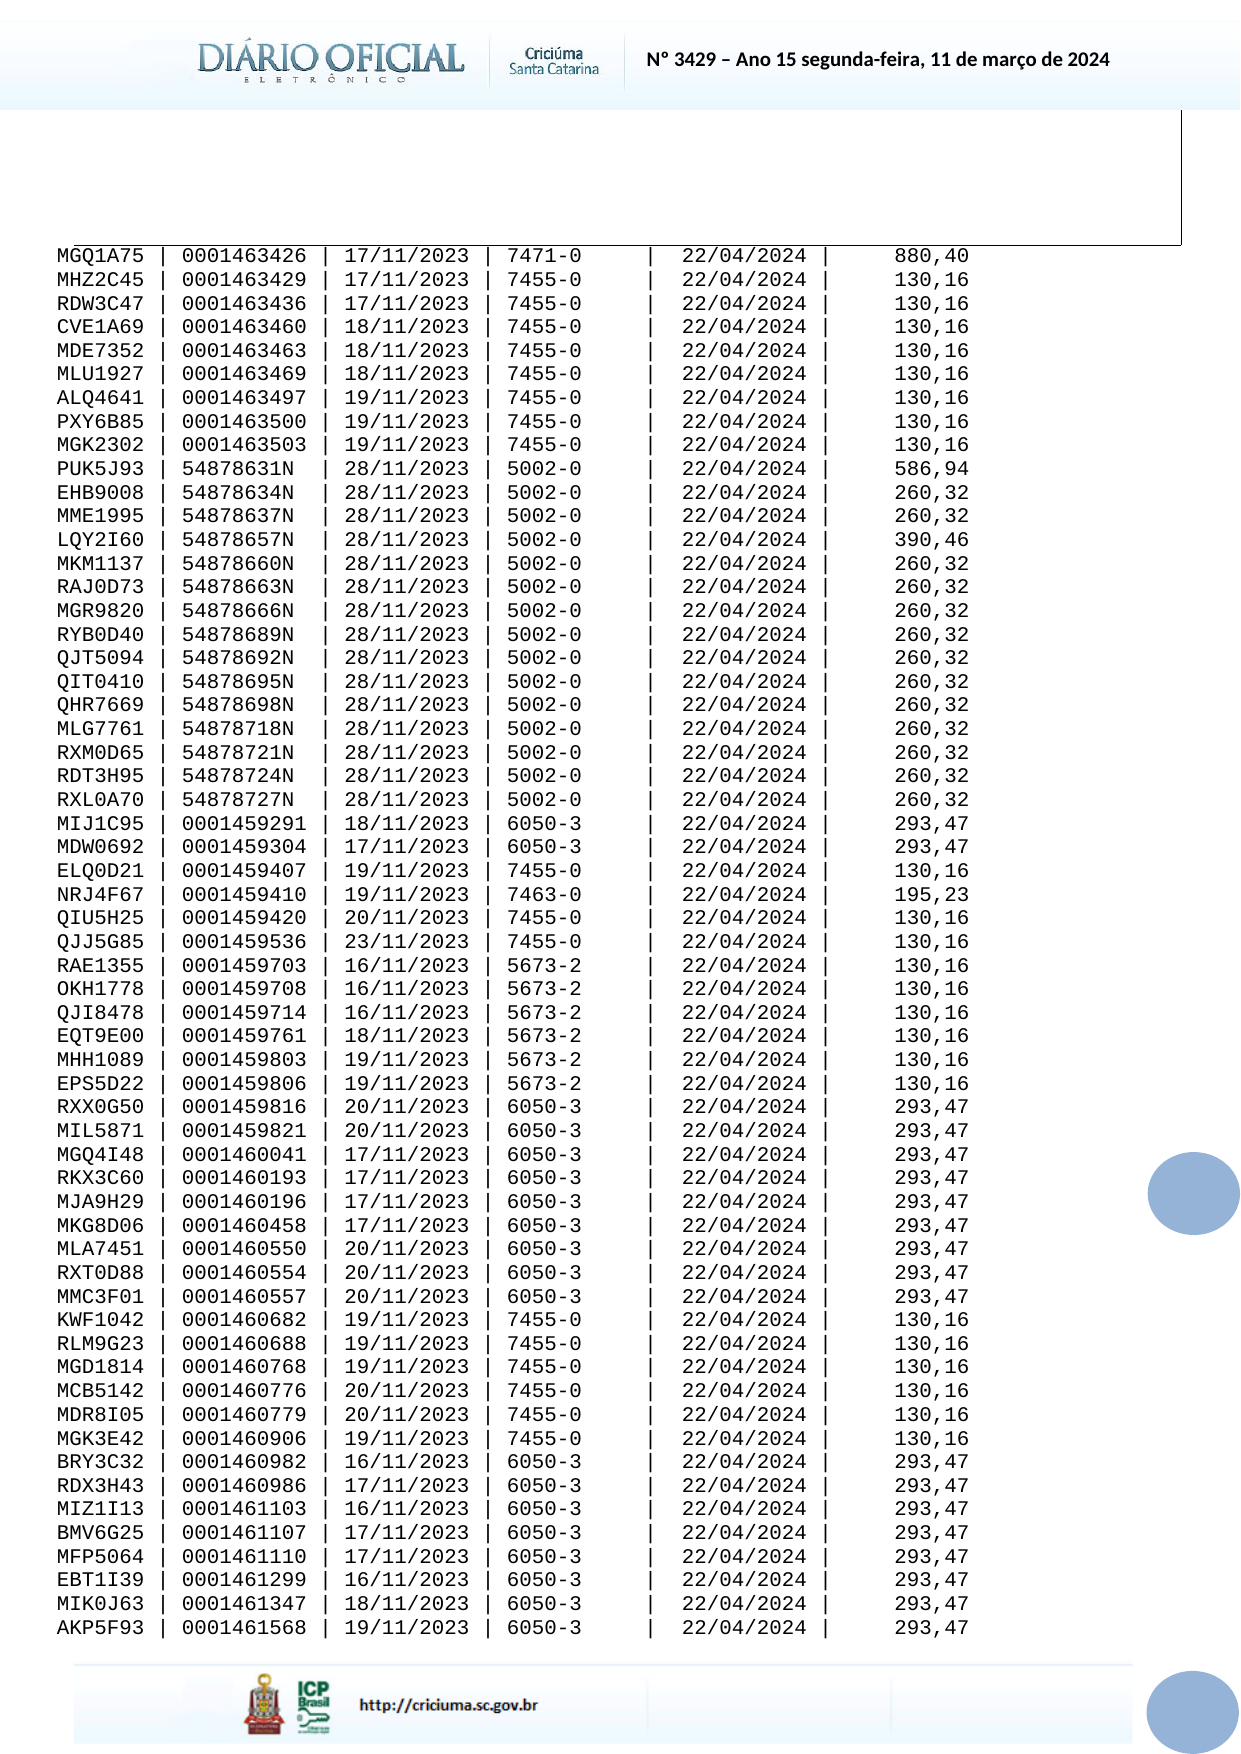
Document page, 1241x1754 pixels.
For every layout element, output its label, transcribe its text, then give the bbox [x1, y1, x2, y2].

text MGQ1A75 | 0001463426 | 17/11/2023 | 7471-0 | 22/04/2024 | 880,40 [44, 245, 1181, 269]
text MGK2302 | 0001463503 | 19/11/2023 | 7455-0 | 22/04/2024 | 130,16 [44, 434, 1181, 458]
text MHZ2C45 | 0001463429 | 17/11/2023 | 7455-0 | 22/04/2024 | 130,16 [44, 269, 1181, 292]
text MKG8D06 | 0001460458 | 17/11/2023 | 6050-3 | 22/04/2024 | 293,47 [44, 1215, 1181, 1238]
text MGQ4I48 | 0001460041 | 17/11/2023 | 6050-3 | 22/04/2024 | 293,47 [44, 1144, 1181, 1167]
text RAE1355 | 0001459703 | 16/11/2023 | 5673-2 | 22/04/2024 | 130,16 [44, 954, 1181, 978]
text MDW0692 | 0001459304 | 17/11/2023 | 6050-3 | 22/04/2024 | 293,47 [44, 836, 1181, 860]
text MIL5871 | 0001459821 | 20/11/2023 | 6050-3 | 22/04/2024 | 293,47 [44, 1120, 1181, 1144]
text QIT0410 | 54878695N | 28/11/2023 | 5002-0 | 22/04/2024 | 260,32 [44, 671, 1181, 694]
text RYB0D40 | 54878689N | 28/11/2023 | 5002-0 | 22/04/2024 | 260,32 [44, 623, 1181, 647]
text RAJ0D73 | 54878663N | 28/11/2023 | 5002-0 | 22/04/2024 | 260,32 [44, 576, 1181, 600]
text MIJ1C95 | 0001459291 | 18/11/2023 | 6050-3 | 22/04/2024 | 293,47 [44, 813, 1181, 836]
text QJI8478 | 0001459714 | 16/11/2023 | 5673-2 | 22/04/2024 | 130,16 [44, 1002, 1181, 1026]
text PXY6B85 | 0001463500 | 19/11/2023 | 7455-0 | 22/04/2024 | 130,16 [44, 411, 1181, 434]
text RXX0G50 | 0001459816 | 20/11/2023 | 6050-3 | 22/04/2024 | 293,47 [44, 1096, 1181, 1120]
text MFP5064 | 0001461110 | 17/11/2023 | 6050-3 | 22/04/2024 | 293,47 [44, 1546, 1181, 1569]
text QHR7669 | 54878698N | 28/11/2023 | 5002-0 | 22/04/2024 | 260,32 [44, 694, 1181, 718]
text MCB5142 | 0001460776 | 20/11/2023 | 7455-0 | 22/04/2024 | 130,16 [44, 1380, 1181, 1404]
text MDE7352 | 0001463463 | 18/11/2023 | 7455-0 | 22/04/2024 | 130,16 [44, 340, 1181, 363]
text MKM1137 | 54878660N | 28/11/2023 | 5002-0 | 22/04/2024 | 260,32 [44, 553, 1181, 576]
text ELQ0D21 | 0001459407 | 19/11/2023 | 7455-0 | 22/04/2024 | 130,16 [44, 860, 1181, 884]
text RXT0D88 | 0001460554 | 20/11/2023 | 6050-3 | 22/04/2024 | 293,47 [44, 1262, 1181, 1286]
text QIU5H25 | 0001459420 | 20/11/2023 | 7455-0 | 22/04/2024 | 130,16 [44, 907, 1181, 931]
text RXL0A70 | 54878727N | 28/11/2023 | 5002-0 | 22/04/2024 | 260,32 [44, 789, 1181, 813]
text RDX3H43 | 0001460986 | 17/11/2023 | 6050-3 | 22/04/2024 | 293,47 [44, 1475, 1181, 1498]
text MGR9820 | 54878666N | 28/11/2023 | 5002-0 | 22/04/2024 | 260,32 [44, 600, 1181, 623]
text RLM9G23 | 0001460688 | 19/11/2023 | 7455-0 | 22/04/2024 | 130,16 [44, 1333, 1181, 1357]
text EBT1I39 | 0001461299 | 16/11/2023 | 6050-3 | 22/04/2024 | 293,47 [44, 1569, 1181, 1593]
text MLA7451 | 0001460550 | 20/11/2023 | 6050-3 | 22/04/2024 | 293,47 [44, 1238, 1181, 1262]
text RDW3C47 | 0001463436 | 17/11/2023 | 7455-0 | 22/04/2024 | 130,16 [44, 292, 1181, 316]
text EPS5D22 | 0001459806 | 19/11/2023 | 5673-2 | 22/04/2024 | 130,16 [44, 1073, 1181, 1096]
text RKX3C60 | 0001460193 | 17/11/2023 | 6050-3 | 22/04/2024 | 293,47 [44, 1167, 1157, 1191]
text OKH1778 | 0001459708 | 16/11/2023 | 5673-2 | 22/04/2024 | 130,16 [44, 978, 1181, 1002]
text AKP5F93 | 0001461568 | 19/11/2023 | 6050-3 | 22/04/2024 | 293,47 [44, 1617, 1181, 1640]
text MME1995 | 54878637N | 28/11/2023 | 5002-0 | 22/04/2024 | 260,32 [44, 505, 1181, 529]
text MGK3E42 | 0001460906 | 19/11/2023 | 7455-0 | 22/04/2024 | 130,16 [44, 1427, 1181, 1451]
text MIZ1I13 | 0001461103 | 16/11/2023 | 6050-3 | 22/04/2024 | 293,47 [44, 1498, 1181, 1522]
text QJJ5G85 | 0001459536 | 23/11/2023 | 7455-0 | 22/04/2024 | 130,16 [44, 931, 1181, 954]
text BMV6G25 | 0001461107 | 17/11/2023 | 6050-3 | 22/04/2024 | 293,47 [44, 1522, 1181, 1546]
text MJA9H29 | 0001460196 | 17/11/2023 | 6050-3 | 22/04/2024 | 293,47 [44, 1191, 1153, 1215]
text MLU1927 | 0001463469 | 18/11/2023 | 7455-0 | 22/04/2024 | 130,16 [44, 363, 1181, 387]
text RDT3H95 | 54878724N | 28/11/2023 | 5002-0 | 22/04/2024 | 260,32 [44, 765, 1181, 789]
text MMC3F01 | 0001460557 | 20/11/2023 | 6050-3 | 22/04/2024 | 293,47 [44, 1286, 1181, 1309]
text MIK0J63 | 0001461347 | 18/11/2023 | 6050-3 | 22/04/2024 | 293,47 [44, 1593, 1181, 1617]
text ALQ4641 | 0001463497 | 19/11/2023 | 7455-0 | 22/04/2024 | 130,16 [44, 387, 1181, 411]
text MGD1814 | 0001460768 | 19/11/2023 | 7455-0 | 22/04/2024 | 130,16 [44, 1357, 1181, 1380]
text RXM0D65 | 54878721N | 28/11/2023 | 5002-0 | 22/04/2024 | 260,32 [44, 742, 1181, 765]
text BRY3C32 | 0001460982 | 16/11/2023 | 6050-3 | 22/04/2024 | 293,47 [44, 1451, 1181, 1475]
text CVE1A69 | 0001463460 | 18/11/2023 | 7455-0 | 22/04/2024 | 130,16 [44, 316, 1181, 340]
text NRJ4F67 | 0001459410 | 19/11/2023 | 7463-0 | 22/04/2024 | 195,23 [44, 884, 1181, 907]
text QJT5094 | 54878692N | 28/11/2023 | 5002-0 | 22/04/2024 | 260,32 [44, 647, 1181, 671]
text PUK5J93 | 54878631N | 28/11/2023 | 5002-0 | 22/04/2024 | 586,94 [44, 458, 1181, 482]
text EQT9E00 | 0001459761 | 18/11/2023 | 5673-2 | 22/04/2024 | 130,16 [44, 1026, 1181, 1049]
text KWF1042 | 0001460682 | 19/11/2023 | 7455-0 | 22/04/2024 | 130,16 [44, 1309, 1181, 1333]
text MLG7761 | 54878718N | 28/11/2023 | 5002-0 | 22/04/2024 | 260,32 [44, 718, 1181, 742]
text EHB9008 | 54878634N | 28/11/2023 | 5002-0 | 22/04/2024 | 260,32 [44, 482, 1181, 505]
text MDR8I05 | 0001460779 | 20/11/2023 | 7455-0 | 22/04/2024 | 130,16 [44, 1404, 1181, 1427]
text MHH1089 | 0001459803 | 19/11/2023 | 5673-2 | 22/04/2024 | 130,16 [44, 1049, 1181, 1073]
text LQY2I60 | 54878657N | 28/11/2023 | 5002-0 | 22/04/2024 | 390,46 [44, 529, 1181, 553]
